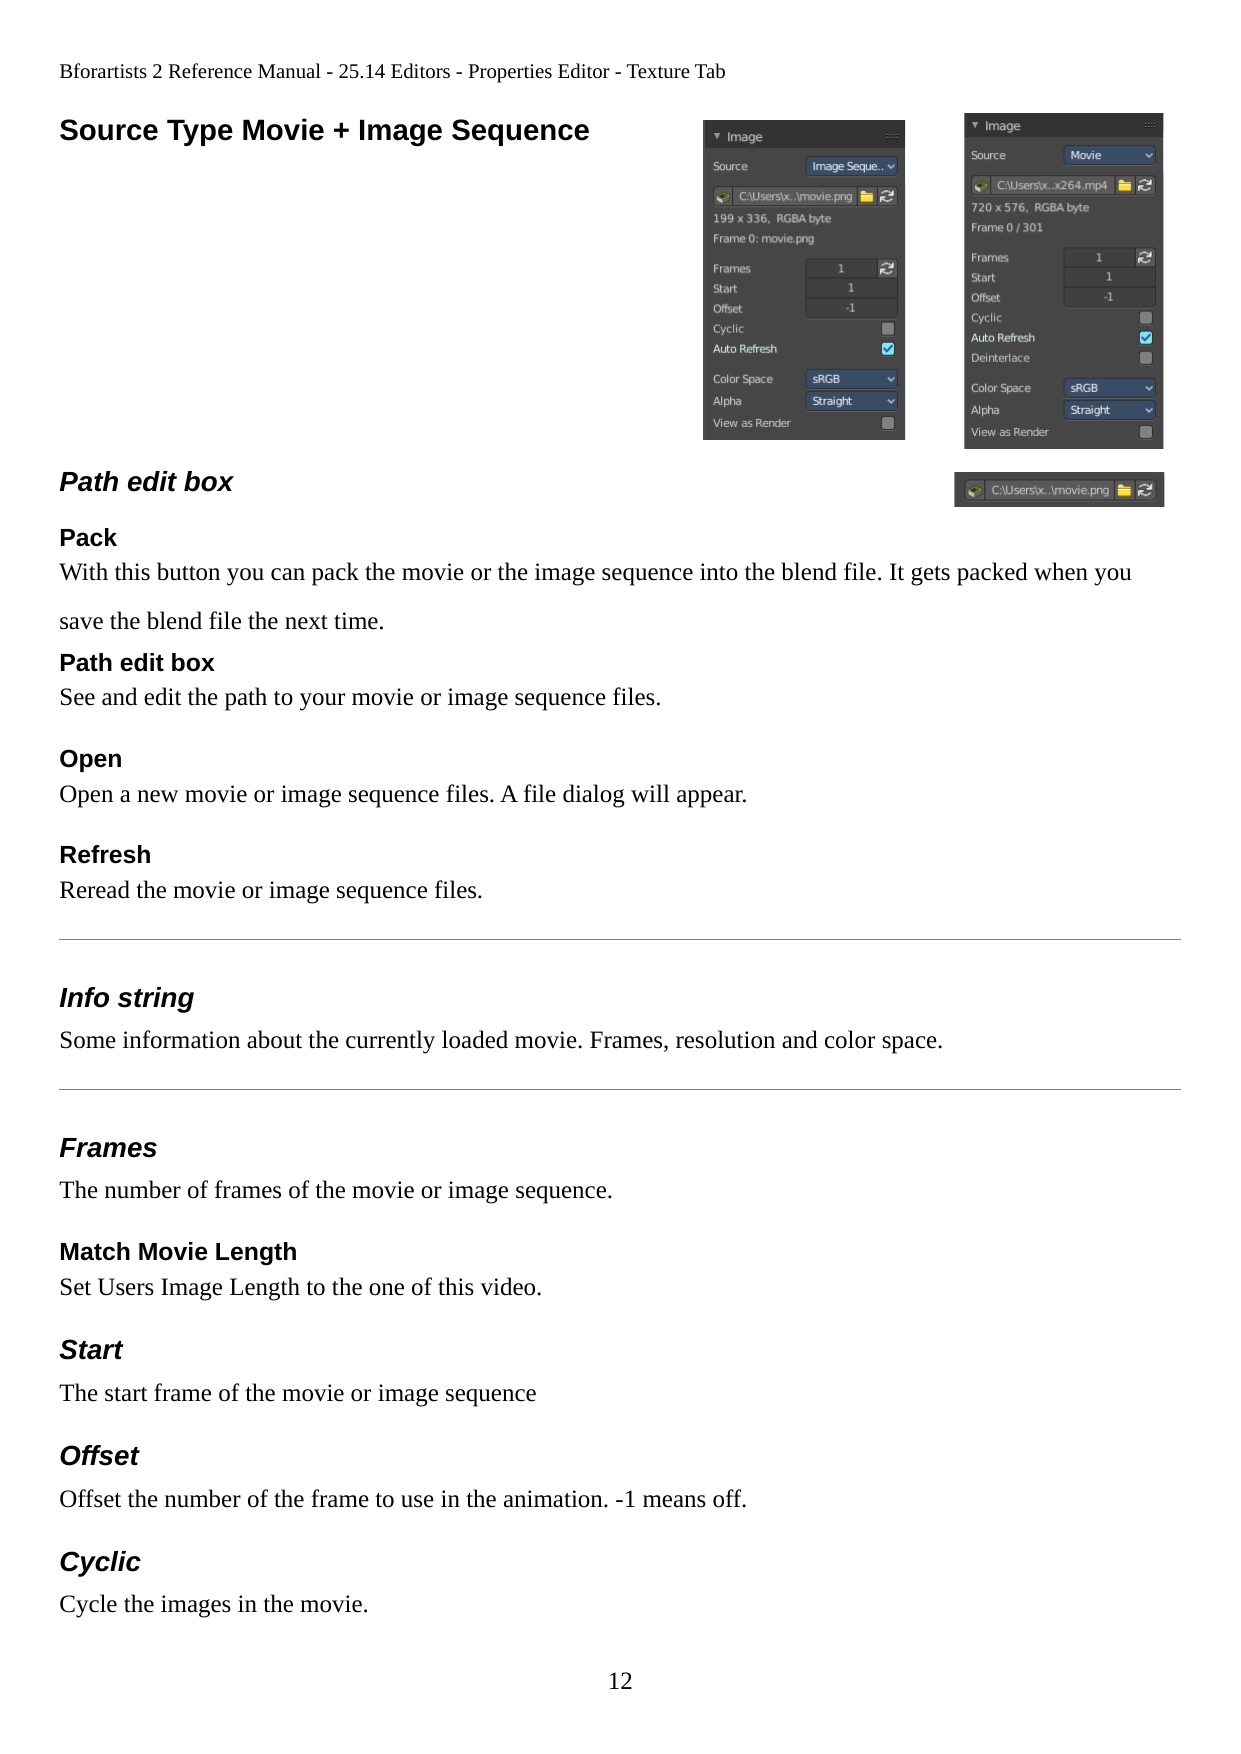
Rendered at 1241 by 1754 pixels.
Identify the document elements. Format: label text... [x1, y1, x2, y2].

text See and edit the path to your movie or image sequence files. [59, 682, 1181, 711]
text Reread the movie or image sequence files. [59, 875, 1181, 904]
subtitle Source Type Movie + Image Sequence [59, 113, 964, 146]
subtitle Match Movie Length [59, 1237, 1181, 1266]
subtitle Path edit box [59, 648, 1181, 676]
picture [954, 472, 1165, 507]
subtitle Info string [59, 981, 1181, 1013]
text Cycle the images in the movie. [59, 1589, 1181, 1618]
subtitle Refresh [59, 840, 1181, 869]
subtitle Path edit box [59, 466, 1181, 498]
text The start frame of the movie or image sequence [59, 1378, 1181, 1406]
subtitle Open [59, 744, 1181, 773]
text Some information about the currently loaded movie. Frames, resolution and color space. [59, 1025, 1181, 1054]
text Offset the number of the frame to use in the animation. -1 means off. [59, 1484, 1181, 1512]
subtitle Frames [59, 1131, 1181, 1163]
text Open a new movie or image sequence files. A file dialog will appear. [59, 779, 1181, 808]
picture [703, 120, 905, 440]
subtitle Pack [59, 523, 1181, 551]
text Set Users Image Length to the one of this video. [59, 1272, 1181, 1301]
text With this button you can pack the movie or the image sequence into the blend file. It gets packed when you [59, 557, 1181, 586]
subtitle Offset [59, 1439, 1181, 1471]
picture [964, 113, 1164, 449]
text The number of frames of the movie or image sequence. [59, 1175, 1181, 1204]
text save the blend file the next time. [59, 606, 1181, 635]
subtitle Cyclic [59, 1545, 1181, 1577]
subtitle Start [59, 1333, 1181, 1365]
